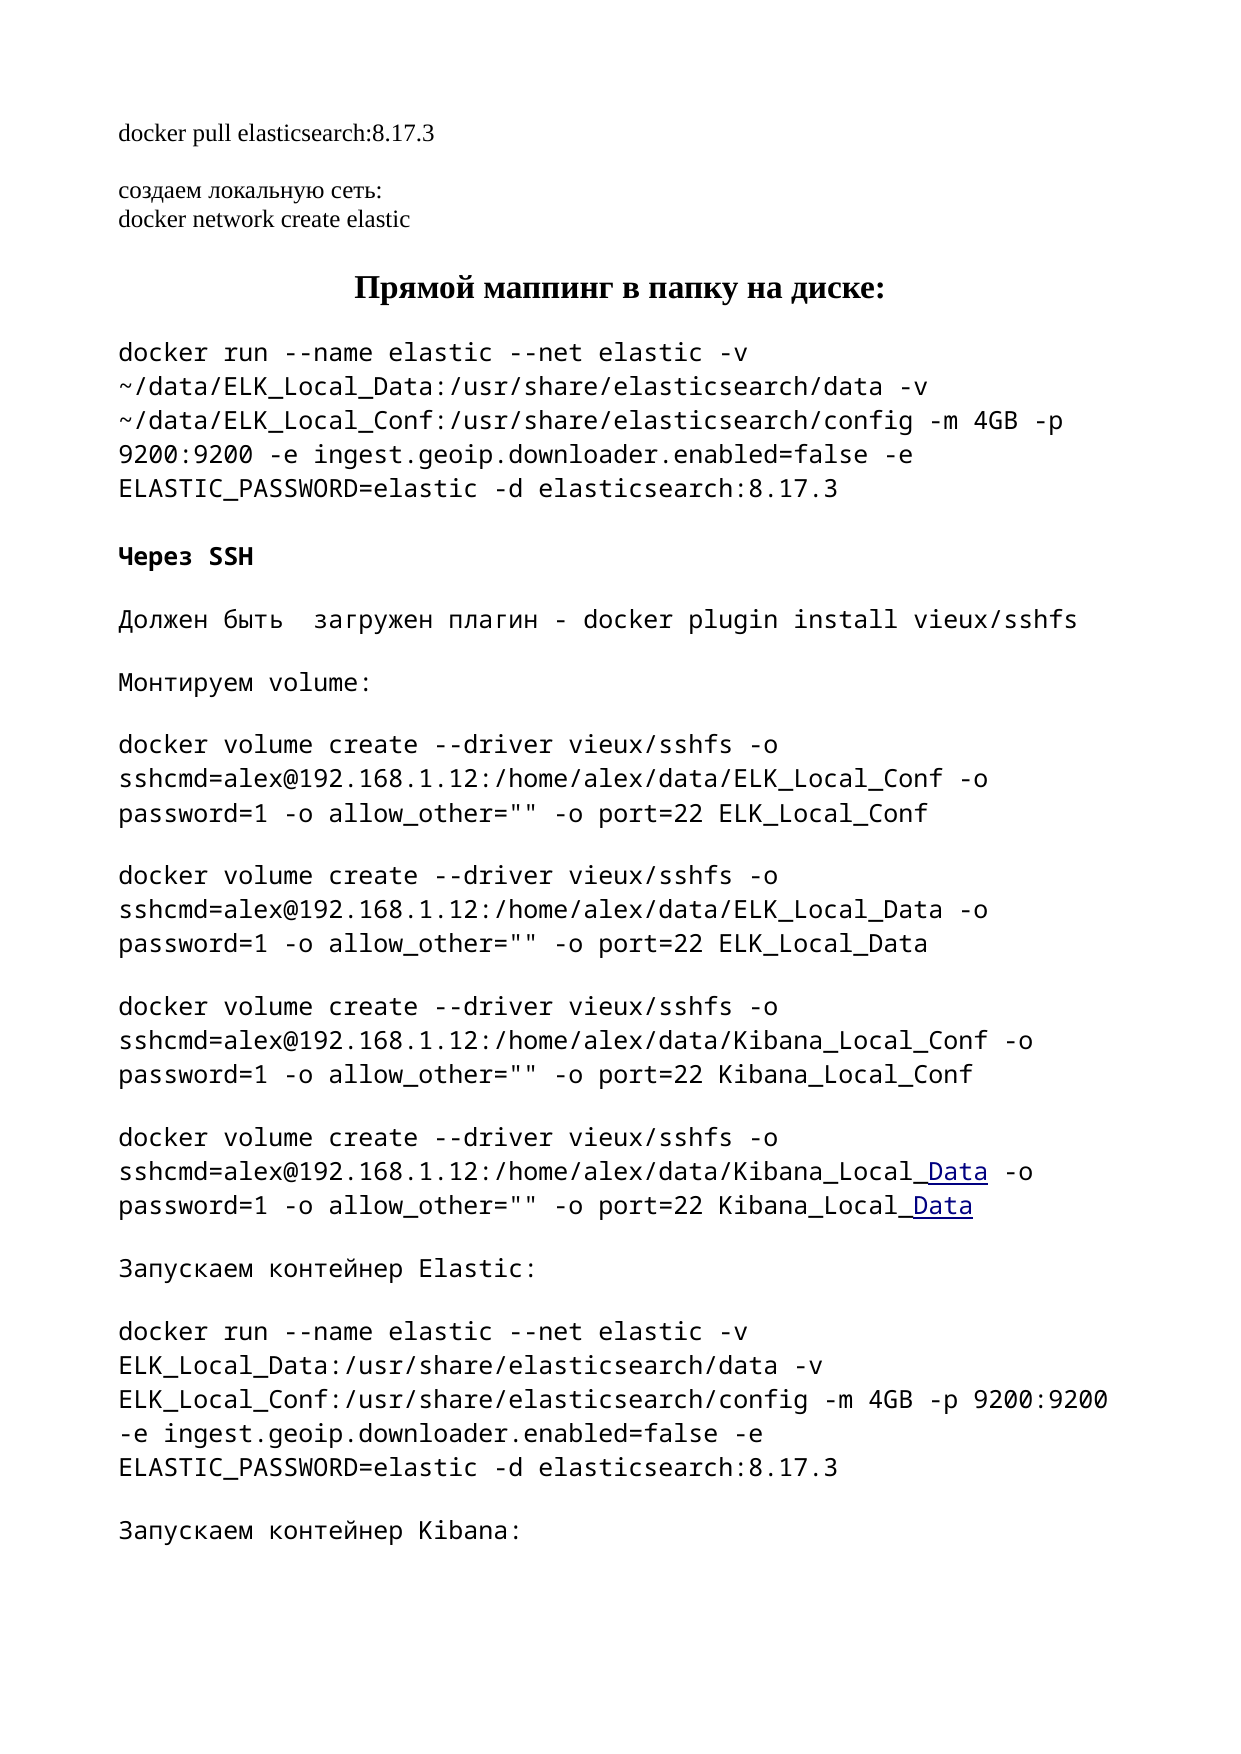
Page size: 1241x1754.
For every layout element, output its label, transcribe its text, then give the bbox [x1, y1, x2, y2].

text docker volume create --driver vieux/sshfs -o sshcmd=alex@192.168.1.12:/home/alex/data/Kibana_Local_Conf -o password=1 -o allow_other="" -o port=22 Kibana_Local_Conf [118, 989, 1122, 1091]
text Должен быть загружен плагин - docker plugin install vieux/sshfs [118, 601, 1122, 636]
text Монтируем volume: [118, 664, 1122, 698]
text создаем локальную сеть: [118, 176, 1122, 204]
text docker pull elasticsearch:8.17.3 [118, 118, 1122, 147]
text docker network create elastic [118, 204, 1122, 233]
text Через SSH [118, 539, 1122, 573]
text docker run --name elastic --net elastic -v ELK_Local_Data:/usr/share/elasticsearch/data -v ELK_Local_Conf:/usr/share/elasticsearch/config -m 4GB -p 9200:9200 -e ingest.geoip.downloader.enabled=false -e ELASTIC_PASSWORD=elastic -d elasticsearch:8.17.3 [118, 1314, 1122, 1484]
text docker run --name elastic --net elastic -v ~/data/ELK_Local_Data:/usr/share/elasticsearch/data -v ~/data/ELK_Local_Conf:/usr/share/elasticsearch/config -m 4GB -p 9200:9200 -e ingest.geoip.downloader.enabled=false -e ELASTIC_PASSWORD=elastic -d elasticsearch:8.17.3 [118, 334, 1122, 539]
text docker volume create --driver vieux/sshfs -o sshcmd=alex@192.168.1.12:/home/alex/data/Kibana_Local_Data -o password=1 -o allow_other="" -o port=22 Kibana_Local_Data [118, 1120, 1122, 1222]
text Запускаем контейнер Elastic: [118, 1251, 1122, 1285]
text docker volume create --driver vieux/sshfs -o sshcmd=alex@192.168.1.12:/home/alex/data/ELK_Local_Conf -o password=1 -o allow_other="" -o port=22 ELK_Local_Conf [118, 727, 1122, 829]
text Прямой маппинг в папку на диске: [118, 267, 1122, 306]
text Запускаем контейнер Kibana: [118, 1513, 1122, 1547]
text docker volume create --driver vieux/sshfs -o sshcmd=alex@192.168.1.12:/home/alex/data/ELK_Local_Data -o password=1 -o allow_other="" -o port=22 ELK_Local_Data [118, 858, 1122, 960]
